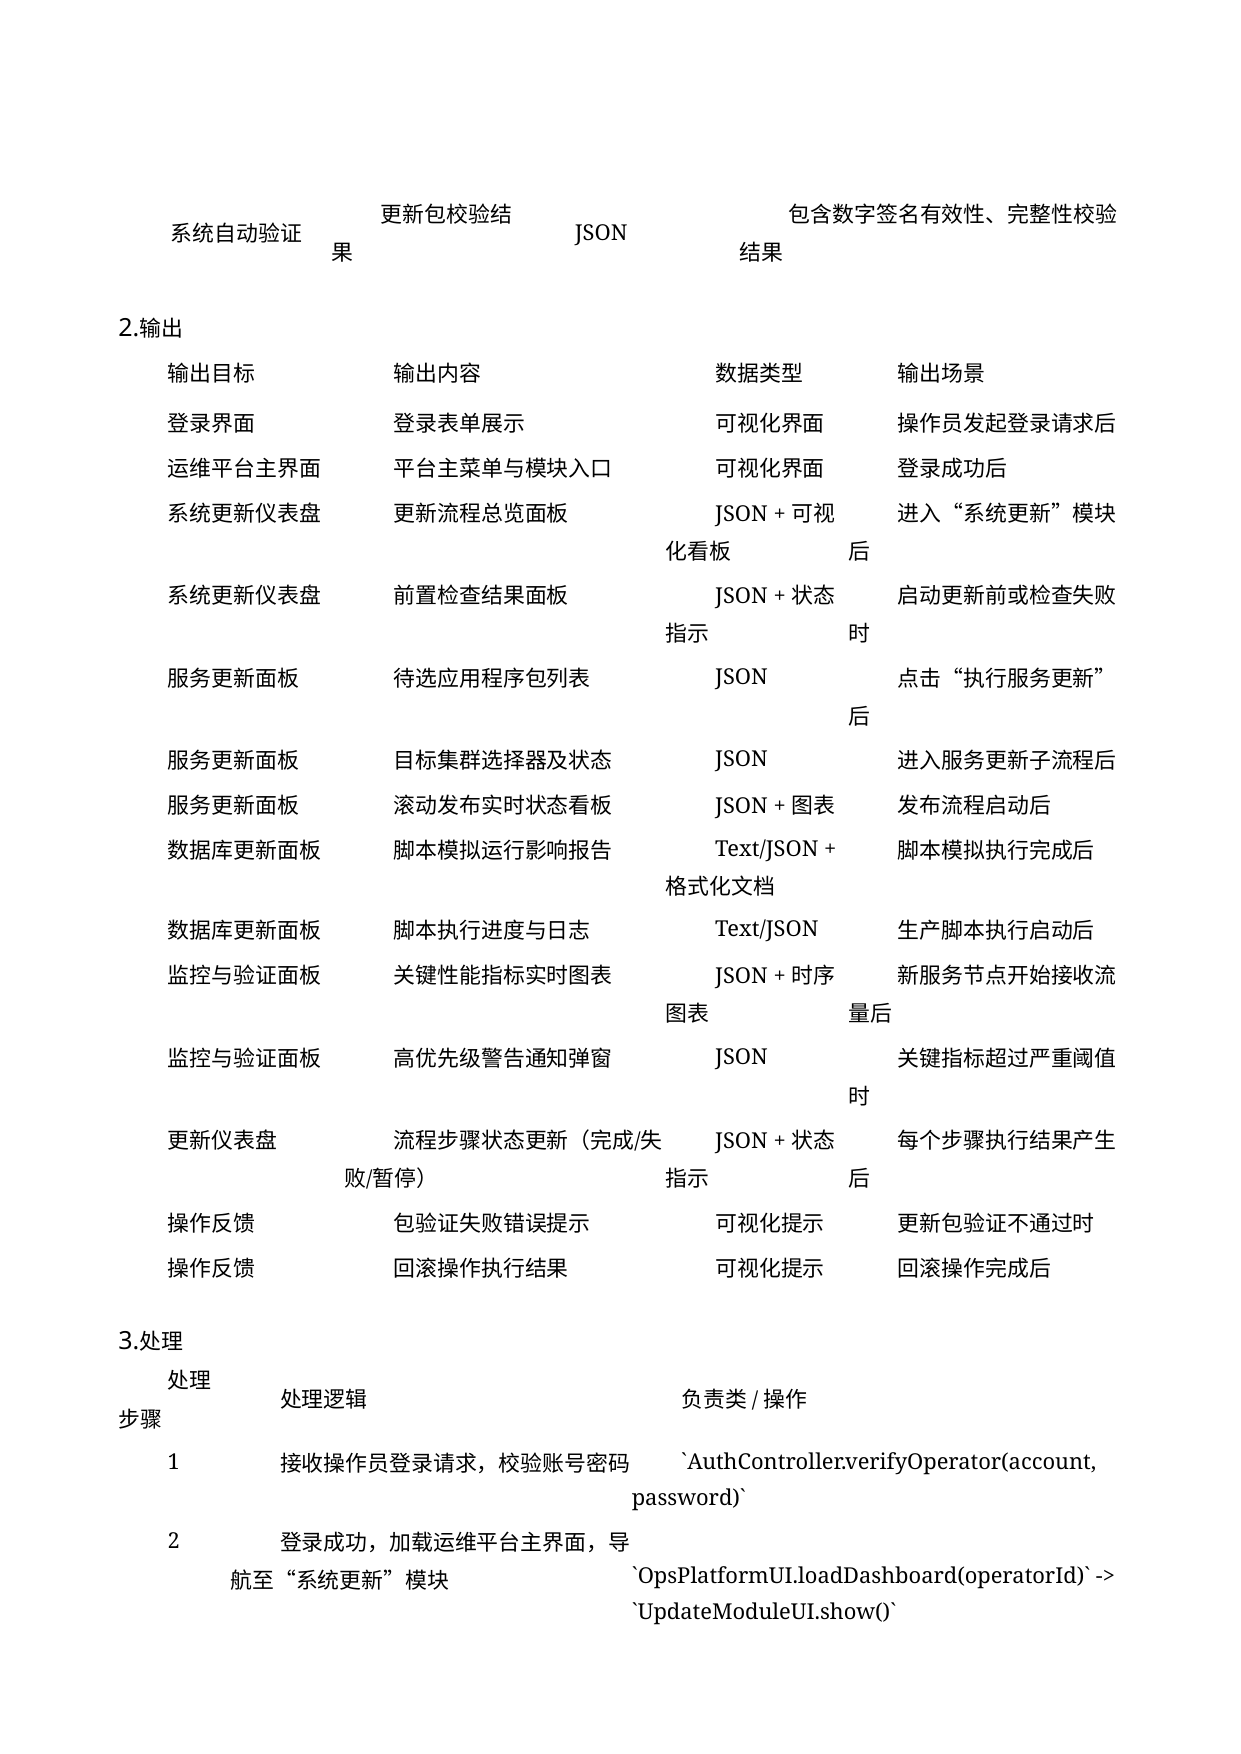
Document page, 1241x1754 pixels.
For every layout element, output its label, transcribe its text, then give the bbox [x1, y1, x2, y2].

table_cell 流程步骤状态更新（完成/失败/暂停） [344, 1117, 666, 1199]
table_cell 高优先级警告通知弹窗 [344, 1034, 666, 1117]
table_cell 1 [118, 1440, 230, 1518]
table_cell 接收操作员登录请求，校验账号密码 [230, 1440, 632, 1518]
table_cell 进入服务更新子流程后 [848, 737, 1122, 782]
table_cell 登录表单展示 [344, 400, 666, 444]
table_cell Text/JSON + 格式化文档 [666, 826, 848, 907]
text 2.输出 [118, 310, 1122, 344]
table_cell `AuthController.verifyOperator(account, password)` [632, 1440, 1122, 1518]
table_cell 回滚操作完成后 [848, 1244, 1122, 1289]
table_cell 进入“系统更新”模块后 [848, 489, 1122, 572]
table_cell 监控与验证面板 [118, 952, 344, 1034]
table_cell 前置检查结果面板 [344, 572, 666, 654]
table_cell 登录界面 [118, 400, 344, 444]
text 3.处理 [118, 1323, 1122, 1357]
table_cell 更新流程总览面板 [344, 489, 666, 572]
table_cell JSON + 状态指示 [666, 1117, 848, 1199]
table_cell 每个步骤执行结果产生后 [848, 1117, 1122, 1199]
table_cell 监控与验证面板 [118, 1034, 344, 1117]
table_cell 2 [118, 1518, 230, 1632]
table_cell 可视化提示 [666, 1244, 848, 1289]
table_cell JSON [522, 188, 736, 276]
table_cell Text/JSON [666, 907, 848, 952]
table_cell 系统自动验证 [118, 188, 328, 276]
table_cell 登录成功后 [848, 445, 1122, 489]
table_header 输出目标 [118, 344, 344, 400]
table_cell 关键指标超过严重阈值时 [848, 1034, 1122, 1117]
table_cell 脚本模拟运行影响报告 [344, 826, 666, 907]
table_cell 数据库更新面板 [118, 826, 344, 907]
table_cell 回滚操作执行结果 [344, 1244, 666, 1289]
table_cell JSON [666, 654, 848, 737]
table_cell 操作反馈 [118, 1244, 344, 1289]
table_cell `OpsPlatformUI.loadDashboard(operatorId)` -> `UpdateModuleUI.show()` [632, 1518, 1122, 1632]
table_cell 新服务节点开始接收流量后 [848, 952, 1122, 1034]
table_cell 可视化提示 [666, 1200, 848, 1244]
table_cell 可视化界面 [666, 445, 848, 489]
table_cell 更新包校验结果 [328, 188, 522, 276]
table_header 处理逻辑 [230, 1357, 632, 1440]
table_cell 发布流程启动后 [848, 782, 1122, 826]
table_header 输出场景 [848, 344, 1122, 400]
table_cell JSON + 可视化看板 [666, 489, 848, 572]
table_cell 更新仪表盘 [118, 1117, 344, 1199]
table_cell 包含数字签名有效性、完整性校验结果 [736, 188, 1122, 276]
table_cell 数据库更新面板 [118, 907, 344, 952]
table_cell 服务更新面板 [118, 654, 344, 737]
table_cell 系统更新仪表盘 [118, 489, 344, 572]
table_cell 目标集群选择器及状态 [344, 737, 666, 782]
table_cell 脚本执行进度与日志 [344, 907, 666, 952]
table_cell 服务更新面板 [118, 737, 344, 782]
table_cell 登录成功，加载运维平台主界面，导航至“系统更新”模块 [230, 1518, 632, 1632]
table_cell 包验证失败错误提示 [344, 1200, 666, 1244]
table_header 处理步骤 [118, 1357, 230, 1440]
table_cell 启动更新前或检查失败时 [848, 572, 1122, 654]
table_cell 更新包验证不通过时 [848, 1200, 1122, 1244]
table_cell 滚动发布实时状态看板 [344, 782, 666, 826]
table_cell JSON [666, 737, 848, 782]
table_cell 脚本模拟执行完成后 [848, 826, 1122, 907]
table_cell JSON + 时序图表 [666, 952, 848, 1034]
table_cell 可视化界面 [666, 400, 848, 444]
table_cell 点击“执行服务更新”后 [848, 654, 1122, 737]
table_header 输出内容 [344, 344, 666, 400]
table_cell JSON + 图表 [666, 782, 848, 826]
table_cell 关键性能指标实时图表 [344, 952, 666, 1034]
table_cell 操作反馈 [118, 1200, 344, 1244]
table_cell 系统更新仪表盘 [118, 572, 344, 654]
table_cell 操作员发起登录请求后 [848, 400, 1122, 444]
table_cell 平台主菜单与模块入口 [344, 445, 666, 489]
table_cell JSON + 状态指示 [666, 572, 848, 654]
table_cell 服务更新面板 [118, 782, 344, 826]
table_header 数据类型 [666, 344, 848, 400]
table_header 负责类 / 操作 [632, 1357, 1122, 1440]
table_cell JSON [666, 1034, 848, 1117]
table_cell 运维平台主界面 [118, 445, 344, 489]
table_cell 生产脚本执行启动后 [848, 907, 1122, 952]
table_cell 待选应用程序包列表 [344, 654, 666, 737]
